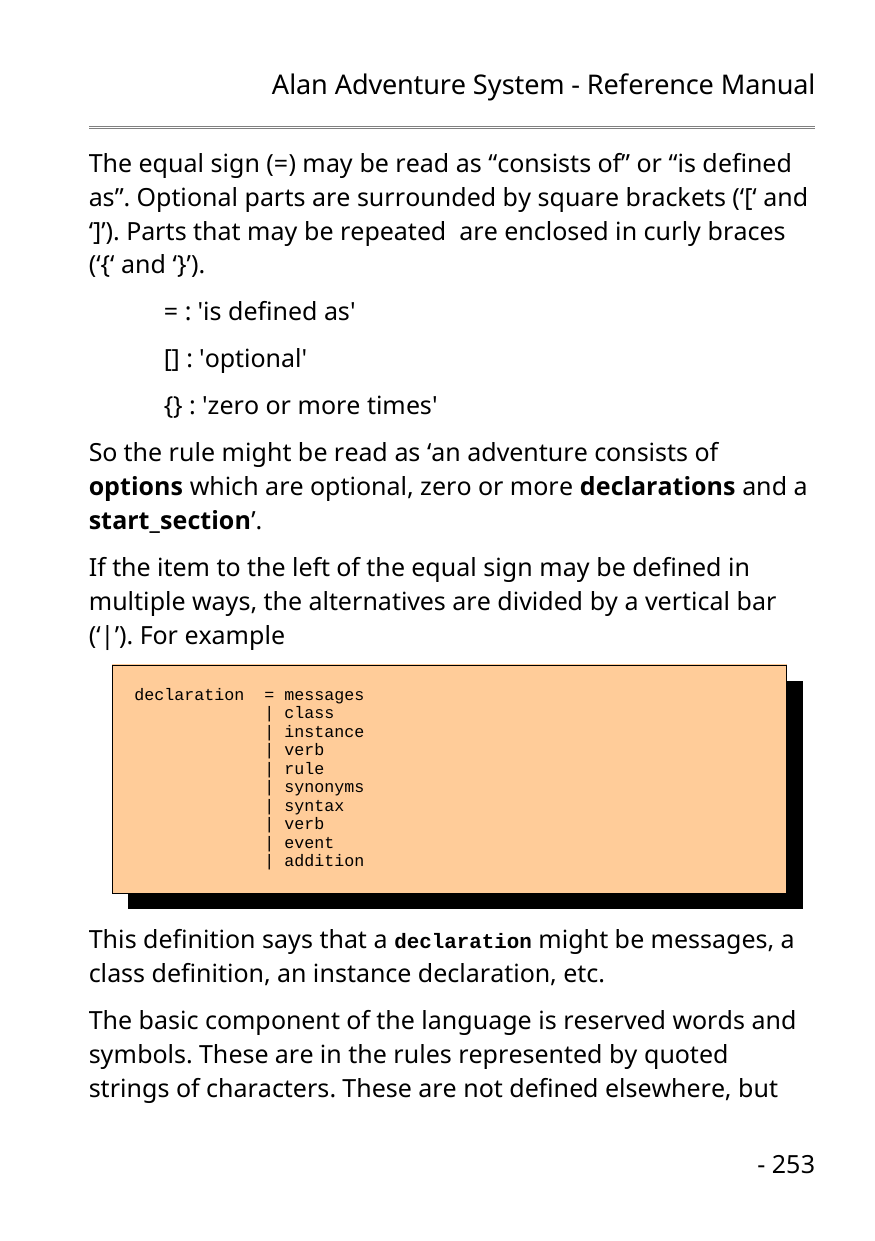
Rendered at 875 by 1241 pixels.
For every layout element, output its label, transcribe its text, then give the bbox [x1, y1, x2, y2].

text If the item to the left of the equal sign may be defined in multiple ways, the alternatives are divided by a vertical bar (‘|’). For example [88, 550, 815, 652]
text So the rule might be read as ‘an adventure consists of options which are optional, zero or more declarations and a start_section’. [88, 435, 815, 537]
text This definition says that a declaration might be messages, a class definition, an instance declaration, etc. [88, 922, 815, 990]
text The basic component of the language is reserved words and symbols. These are in the rules represented by quoted strings of characters. These are not defined elsewhere, but [88, 1003, 815, 1105]
text The equal sign (=) may be read as “consists of” or “is defined as”. Optional parts are surrounded by square brackets (‘[‘ and ‘]’). Parts that may be repeated are enclosed in curly braces (‘{‘ and ‘}’). [88, 146, 815, 281]
text [] : 'optional' [163, 341, 815, 375]
text {} : 'zero or more times' [163, 388, 815, 422]
text declaration = messages | class | instance | verb | rule | synonyms | syntax | verb | event | addition [113, 666, 786, 893]
text = : 'is defined as' [163, 294, 815, 328]
